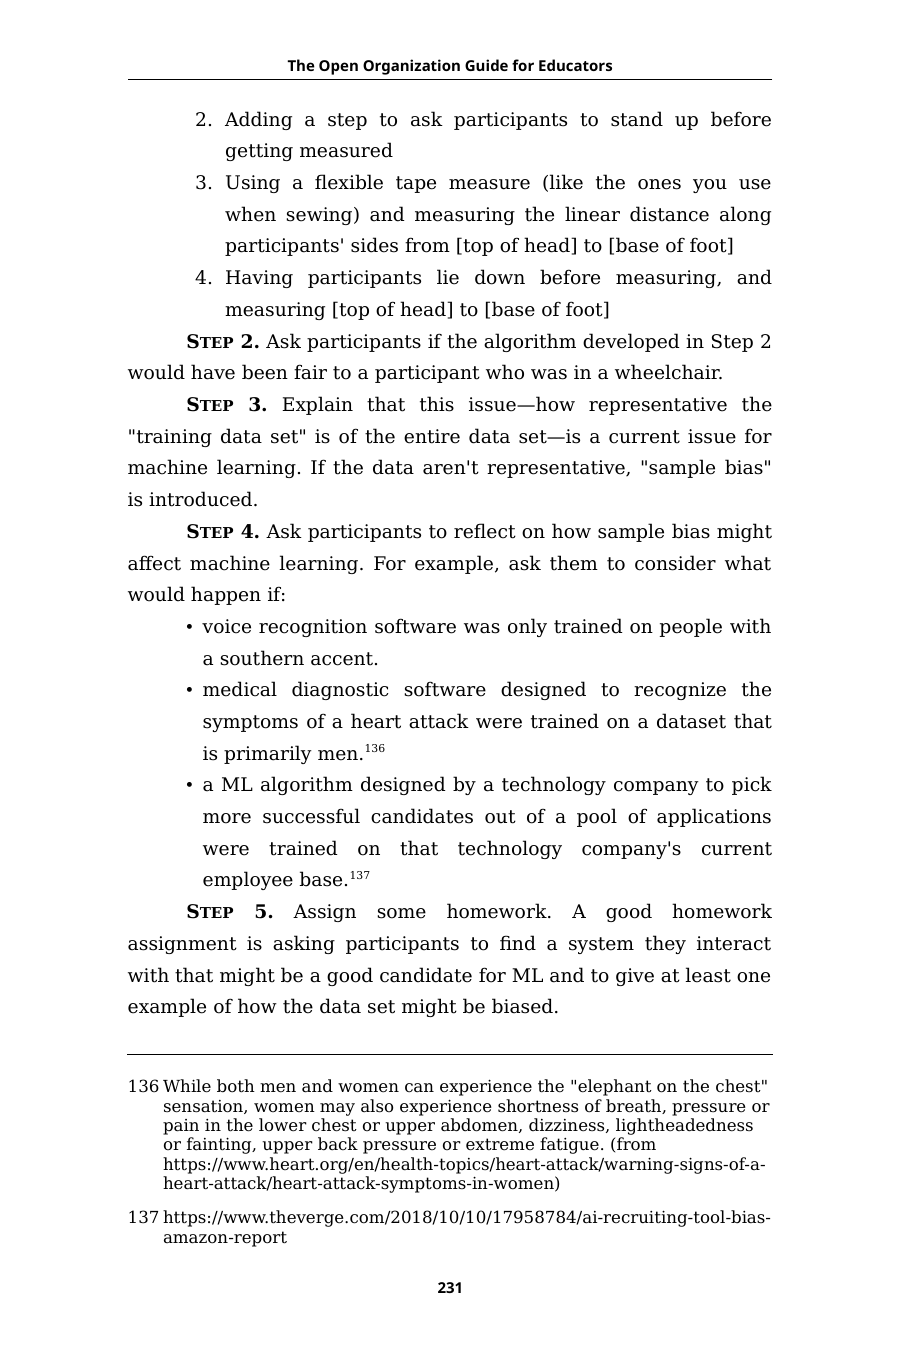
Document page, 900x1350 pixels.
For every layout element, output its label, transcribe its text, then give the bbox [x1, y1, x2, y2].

text Step 2. Ask participants if the algorithm developed in Step 2 would have been fair to a participant who was in a wheelchair. [127, 330, 772, 384]
list voice recognition software was only trained on people with a southern accent. [186, 616, 772, 669]
list While both men and women can experience the "elephant on the chest" sensation, women may also experience shortness of breath, pressure or pain in the lower chest or upper abdomen, dizziness, lightheadedness or fainting, upper back pressure or extreme fatigue. (from https://www.heart.org/en/health-topics/heart-attack/warning-signs-of-a-heart-attack/heart-attack-symptoms-in-women) [127, 1077, 772, 1193]
list https://www.theverge.com/2018/10/10/17958784/ai-recruiting-tool-bias-amazon-report [127, 1208, 772, 1247]
list a ML algorithm designed by a technology company to pick more successful candidates out of a pool of applications were trained on that technology company's current employee base. [186, 774, 772, 891]
list medical diagnostic software designed to recognize the symptoms of a heart attack were trained on a dataset that is primarily men. [186, 679, 772, 764]
text Step 3. Explain that this issue—how representative the "training data set" is of the entire data set—is a current issue for machine learning. If the data aren't representative, "sample bias" is introduced. [127, 394, 772, 511]
list Using a flexible tape measure (like the ones you use when sewing) and measuring the linear distance along participants' sides from [top of head] to [base of foot] [195, 172, 772, 257]
text Step 5. Assign some homework. A good homework assignment is asking participants to find a system they interact with that might be a good candidate for ML and to give at least one example of how the data set might be biased. [127, 901, 772, 1018]
text Step 4. Ask participants to reflect on how sample bias might affect machine learning. For example, ask them to consider what would happen if: [127, 521, 772, 606]
list Having participants lie down before measuring, and measuring [top of head] to [base of foot] [195, 267, 772, 321]
list Adding a step to ask participants to stand up before getting measured [195, 109, 772, 162]
